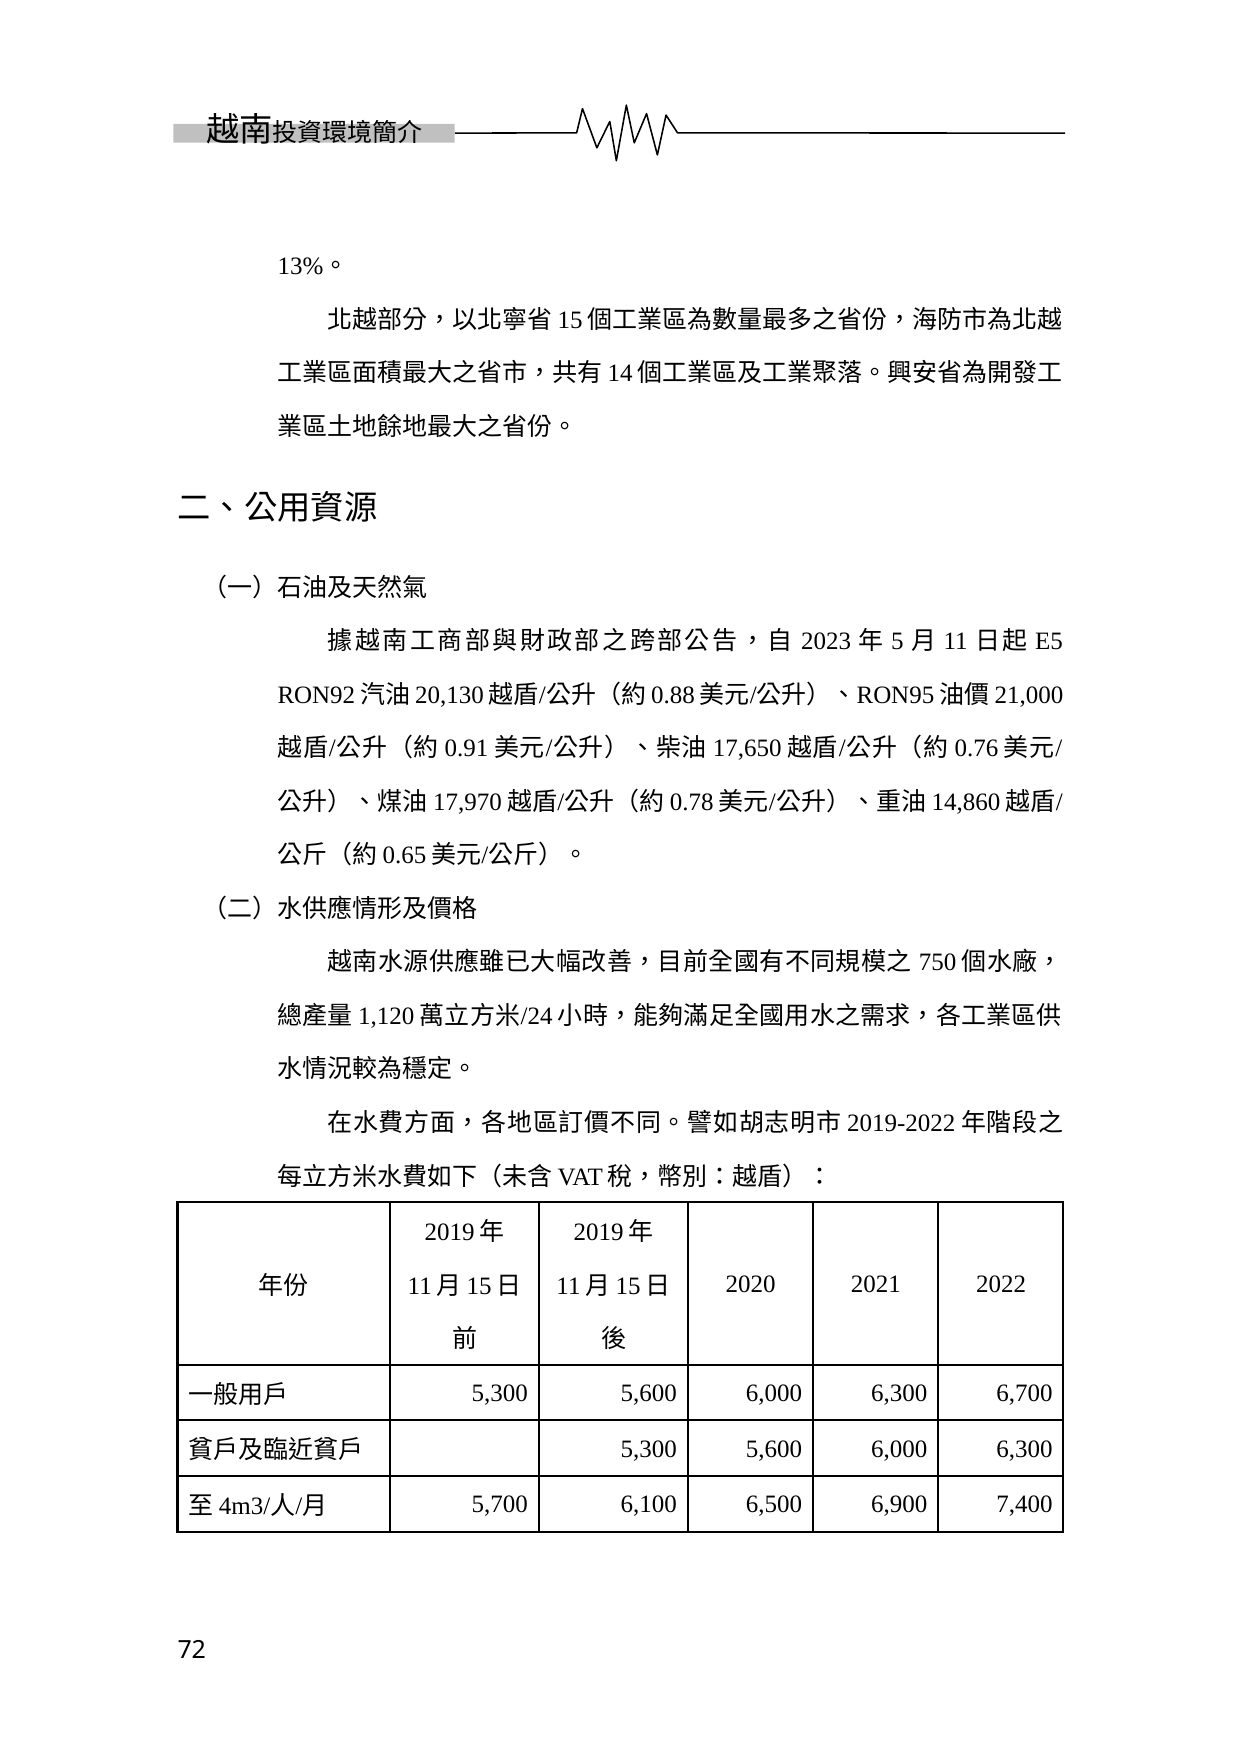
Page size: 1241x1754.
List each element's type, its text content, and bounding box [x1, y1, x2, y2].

table_cell 6,100 [540, 1477, 687, 1531]
table_header 2019年 11月15日前 [391, 1203, 538, 1364]
table_header 2019年 11月15日後 [540, 1203, 687, 1364]
text 二、公用資源 [177, 478, 1063, 532]
table_cell 6,000 [689, 1366, 812, 1419]
text 13%。 [277, 237, 1063, 291]
table_cell 一般用戶 [179, 1366, 389, 1419]
text 北越部分，以北寧省15個工業區為數量最多之省份，海防市為北越工業區面積最大之省市，共有14個工業區及工業聚落。興安省為開發工業區土地餘地最大之省份。 [277, 291, 1063, 451]
table_cell 5,300 [391, 1366, 538, 1419]
table_cell 貧戶及臨近貧戶 [179, 1421, 389, 1475]
table_cell 至4m3/人/月 [179, 1477, 389, 1531]
table_cell 6,500 [689, 1477, 812, 1531]
text 越南水源供應雖已大幅改善，目前全國有不同規模之750個水廠，總產量1,120萬立方米/24小時，能夠滿足全國用水之需求，各工業區供水情況較為穩定。 [277, 933, 1063, 1094]
table_cell 5,300 [540, 1421, 687, 1475]
table_header 2022 [939, 1203, 1062, 1364]
table_cell 5,700 [391, 1477, 538, 1531]
table_cell 6,700 [939, 1366, 1062, 1419]
table_cell 6,300 [939, 1421, 1062, 1475]
table_cell 6,300 [814, 1366, 937, 1419]
table_cell [391, 1421, 538, 1475]
table_header 年份 [179, 1203, 389, 1364]
table_header 2021 [814, 1203, 937, 1364]
table_cell 6,000 [814, 1421, 937, 1475]
text 據越南工商部與財政部之跨部公告，自2023年5月11日起E5 RON92汽油20,130越盾/公升（約0.88美元/公升）、RON95油價21,000越盾/公升（約0.91美元/公升）、柴油17,650越盾/公升（約0.76美元/公升）、煤油17,970越盾/公升（約0.78美元/公升）、重油14,860越盾/公斤（約0.65美元/公斤）。 [277, 612, 1063, 880]
table_cell 6,900 [814, 1477, 937, 1531]
table_header 2020 [689, 1203, 812, 1364]
text （一）石油及天然氣 [202, 558, 1063, 612]
table_cell 5,600 [540, 1366, 687, 1419]
text 在水費方面，各地區訂價不同。譬如胡志明市2019-2022年階段之每立方米水費如下（未含VAT稅，幣別：越盾）： [277, 1094, 1063, 1201]
table_cell 7,400 [939, 1477, 1062, 1531]
text （二）水供應情形及價格 [202, 880, 1063, 933]
table_cell 5,600 [689, 1421, 812, 1475]
